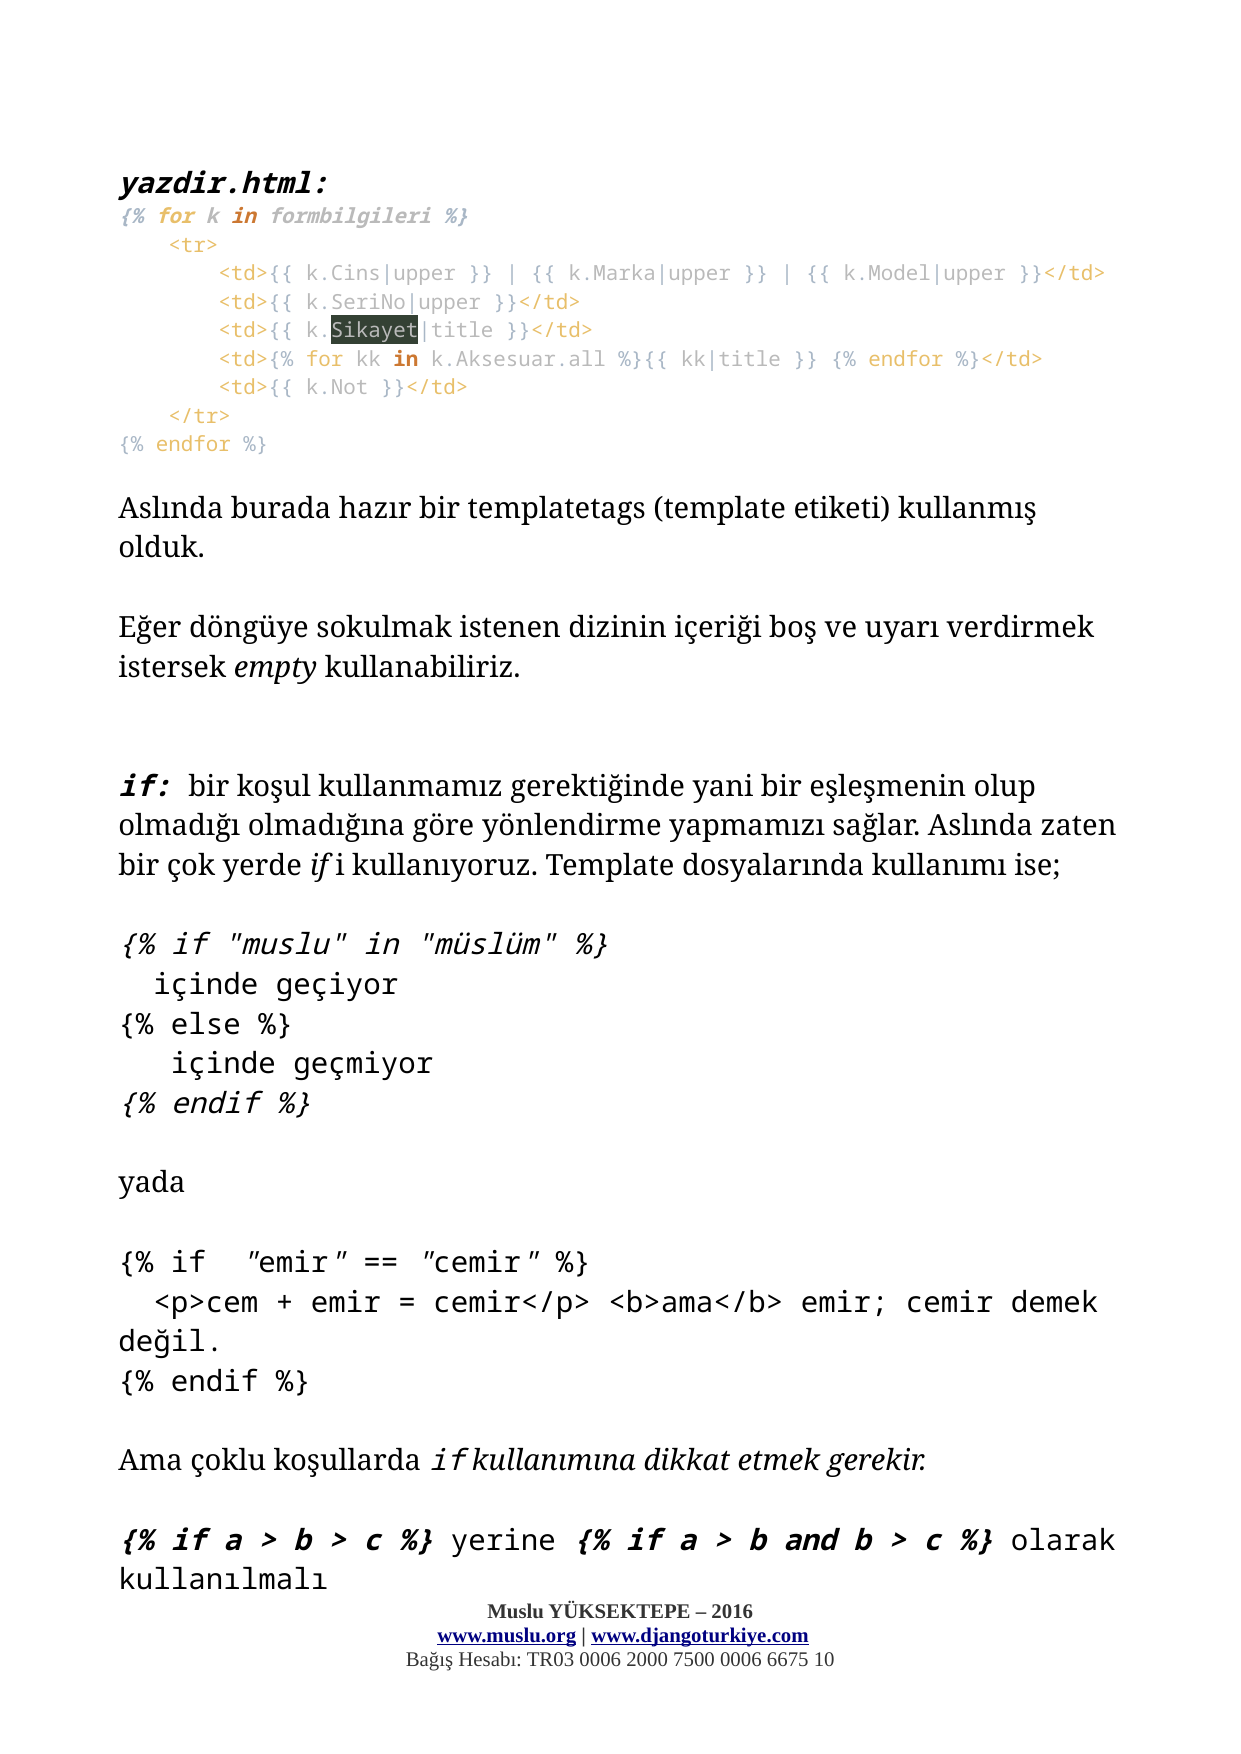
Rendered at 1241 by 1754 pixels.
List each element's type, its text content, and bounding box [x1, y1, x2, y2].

text </tr> [118, 401, 1122, 429]
text içinde geçiyor [118, 963, 1122, 1003]
text <td>{{ k.Not }}</td> [118, 372, 1122, 401]
text {% if a > b > c %} yerine {% if a > b and b > c %} olarak kullanılmalı [118, 1519, 1122, 1598]
text {% endfor %} [118, 429, 1122, 458]
text Aslında burada hazır bir templatetags (template etiketi) kullanmış olduk. [118, 487, 1122, 566]
text <td>{{ k.Sikayet|title }}</td> [118, 315, 1122, 344]
text {% if "muslu" in "müslüm" %} [118, 924, 1122, 963]
text yada [118, 1162, 1122, 1201]
text {% endif %} [118, 1360, 1122, 1400]
text <tr> [118, 230, 1122, 258]
text if: bir koşul kullanmamız gerektiğinde yani bir eşleşmenin olup olmadığı olmadığına göre yönlendirme yapmamızı sağlar. Aslında zaten bir çok yerde if i kullanıyoruz. Template dosyalarında kullanımı ise; [118, 765, 1122, 884]
text <td>{{ k.SeriNo|upper }}</td> [118, 287, 1122, 315]
text {% endif %} [118, 1082, 1122, 1122]
text {% else %} [118, 1003, 1122, 1043]
text Ama çoklu koşullarda if kullanımına dikkat etmek gerekir. [118, 1439, 1122, 1479]
text <p>cem + emir = cemir</p> <b>ama</b> emir; cemir demek değil. [118, 1281, 1122, 1360]
text Eğer döngüye sokulmak istenen dizinin içeriği boş ve uyarı verdirmek istersek empty kullanabiliriz. [118, 606, 1122, 686]
text yazdir.html: [118, 162, 1122, 202]
text <td>{% for kk in k.Aksesuar.all %}{{ kk|title }} {% endfor %}</td> [118, 344, 1122, 372]
text {% if "emir" == "cemir" %} [118, 1241, 1122, 1281]
text içinde geçmiyor [118, 1043, 1122, 1082]
text {% for k in formbilgileri %} [118, 202, 1122, 230]
text <td>{{ k.Cins|upper }} | {{ k.Marka|upper }} | {{ k.Model|upper }}</td> [118, 258, 1122, 287]
